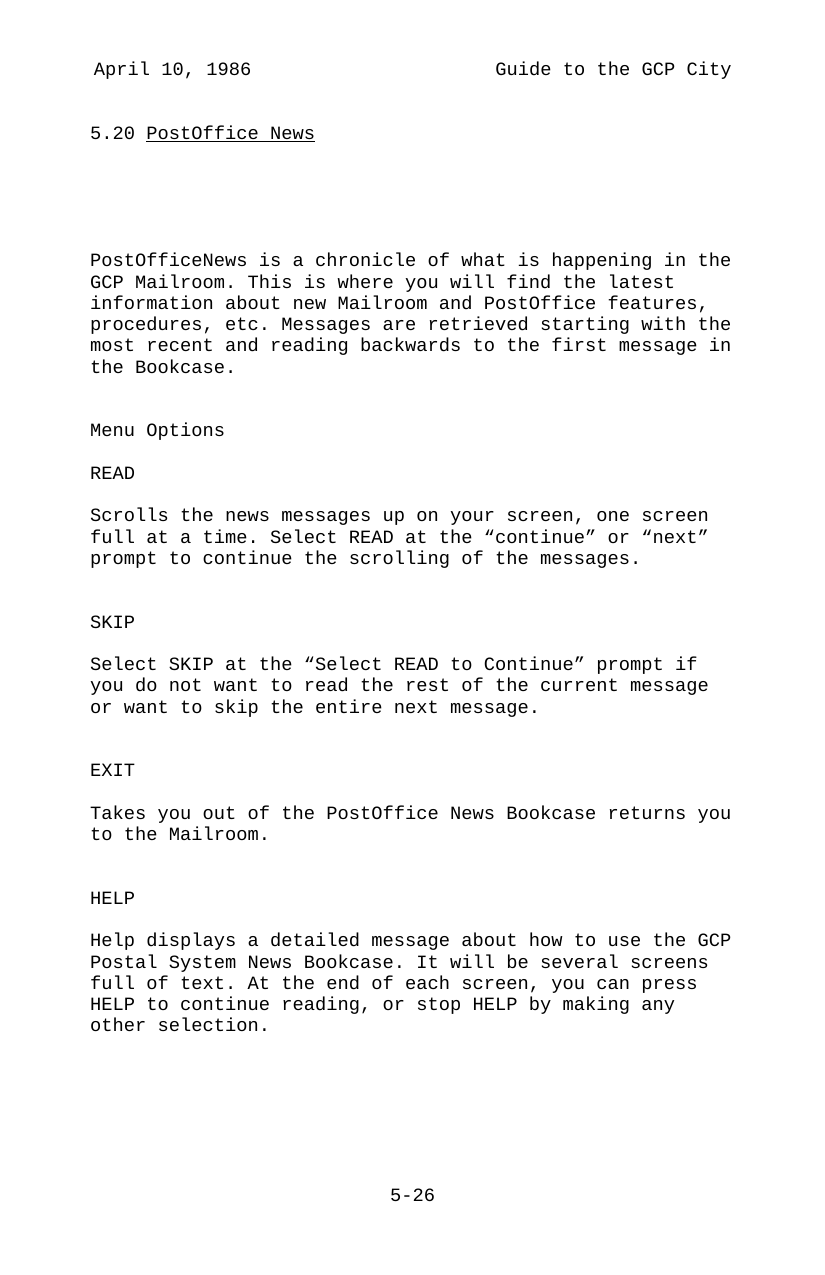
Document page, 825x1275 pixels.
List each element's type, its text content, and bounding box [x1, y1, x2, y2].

text Select SKIP at the “Select READ to Continue” prompt if you do not want to read the rest of the current message or want to skip the entire next message. [90, 655, 735, 719]
text Help displays a detailed message about how to use the GCP Postal System News Bookcase. It will be several screens full of text. At the end of each screen, you can press HELP to continue reading, or stop HELP by making any other selection. [90, 931, 735, 1037]
text April 10, 1986 Guide to the GCP City [90, 60, 735, 81]
text HELP [90, 889, 735, 910]
text PostOfficeNews is a chronicle of what is happening in the GCP Mailroom. This is where you will find the latest information about new Mailroom and PostOffice features, procedures, etc. Messages are retrieved starting with the most recent and reading backwards to the first message in the Bookcase. [90, 251, 735, 379]
text Menu Options [90, 421, 735, 442]
text SKIP [90, 612, 735, 634]
text EXIT [90, 761, 735, 782]
text READ [90, 464, 735, 485]
text Takes you out of the PostOffice News Bookcase returns you to the Mailroom. [90, 804, 735, 846]
text 5-26 [90, 1186, 735, 1207]
text Scrolls the news messages up on your screen, one screen full at a time. Select READ at the “continue” or “next” prompt to continue the scrolling of the messages. [90, 506, 735, 570]
text 5.20 PostOffice News [90, 124, 735, 145]
